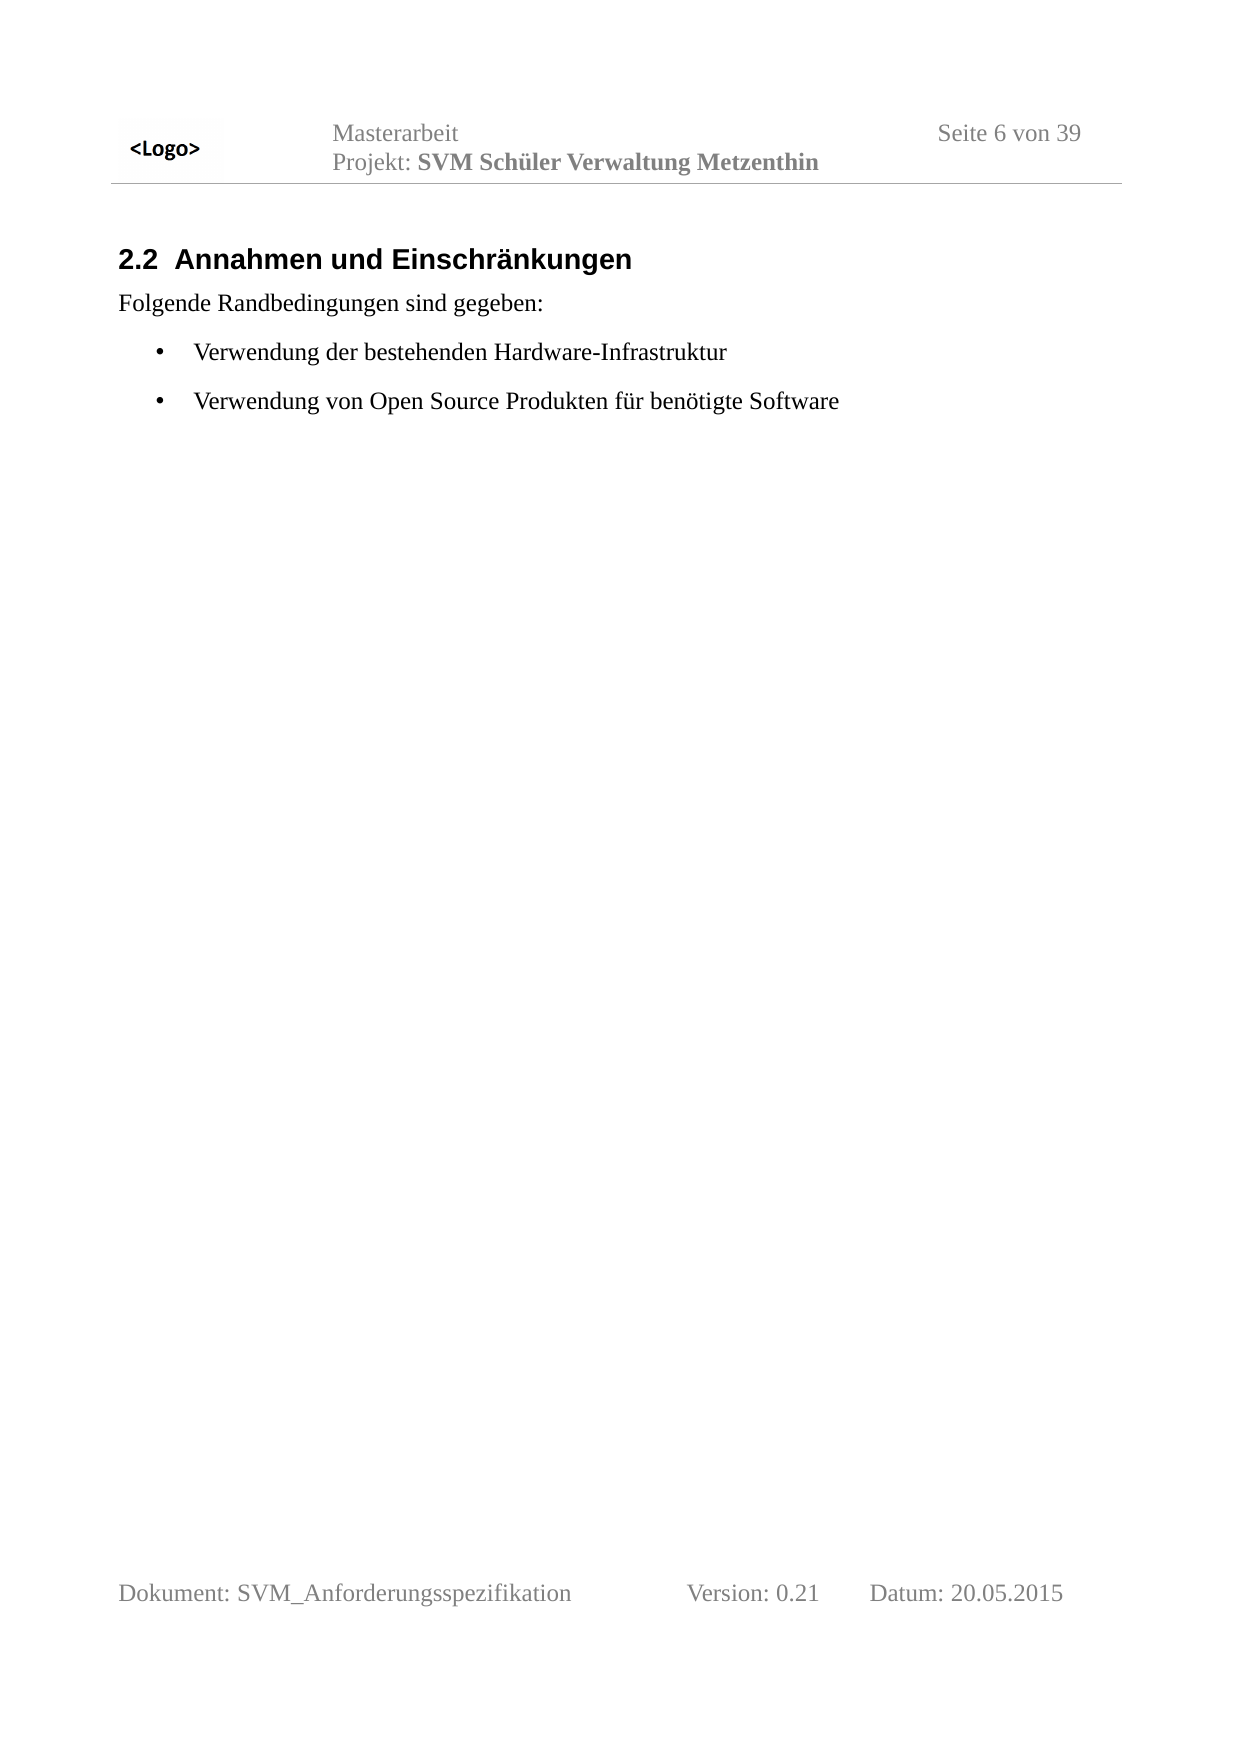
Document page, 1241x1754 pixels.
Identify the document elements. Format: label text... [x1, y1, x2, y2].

list Verwendung von Open Source Produkten für benötigte Software [156, 386, 1122, 415]
subtitle Annahmen und Einschränkungen [118, 242, 1122, 276]
text Folgende Randbedingungen sind gegeben: [118, 288, 1122, 317]
list Verwendung der bestehenden Hardware-Infrastruktur [156, 337, 1122, 366]
picture [118, 118, 224, 183]
